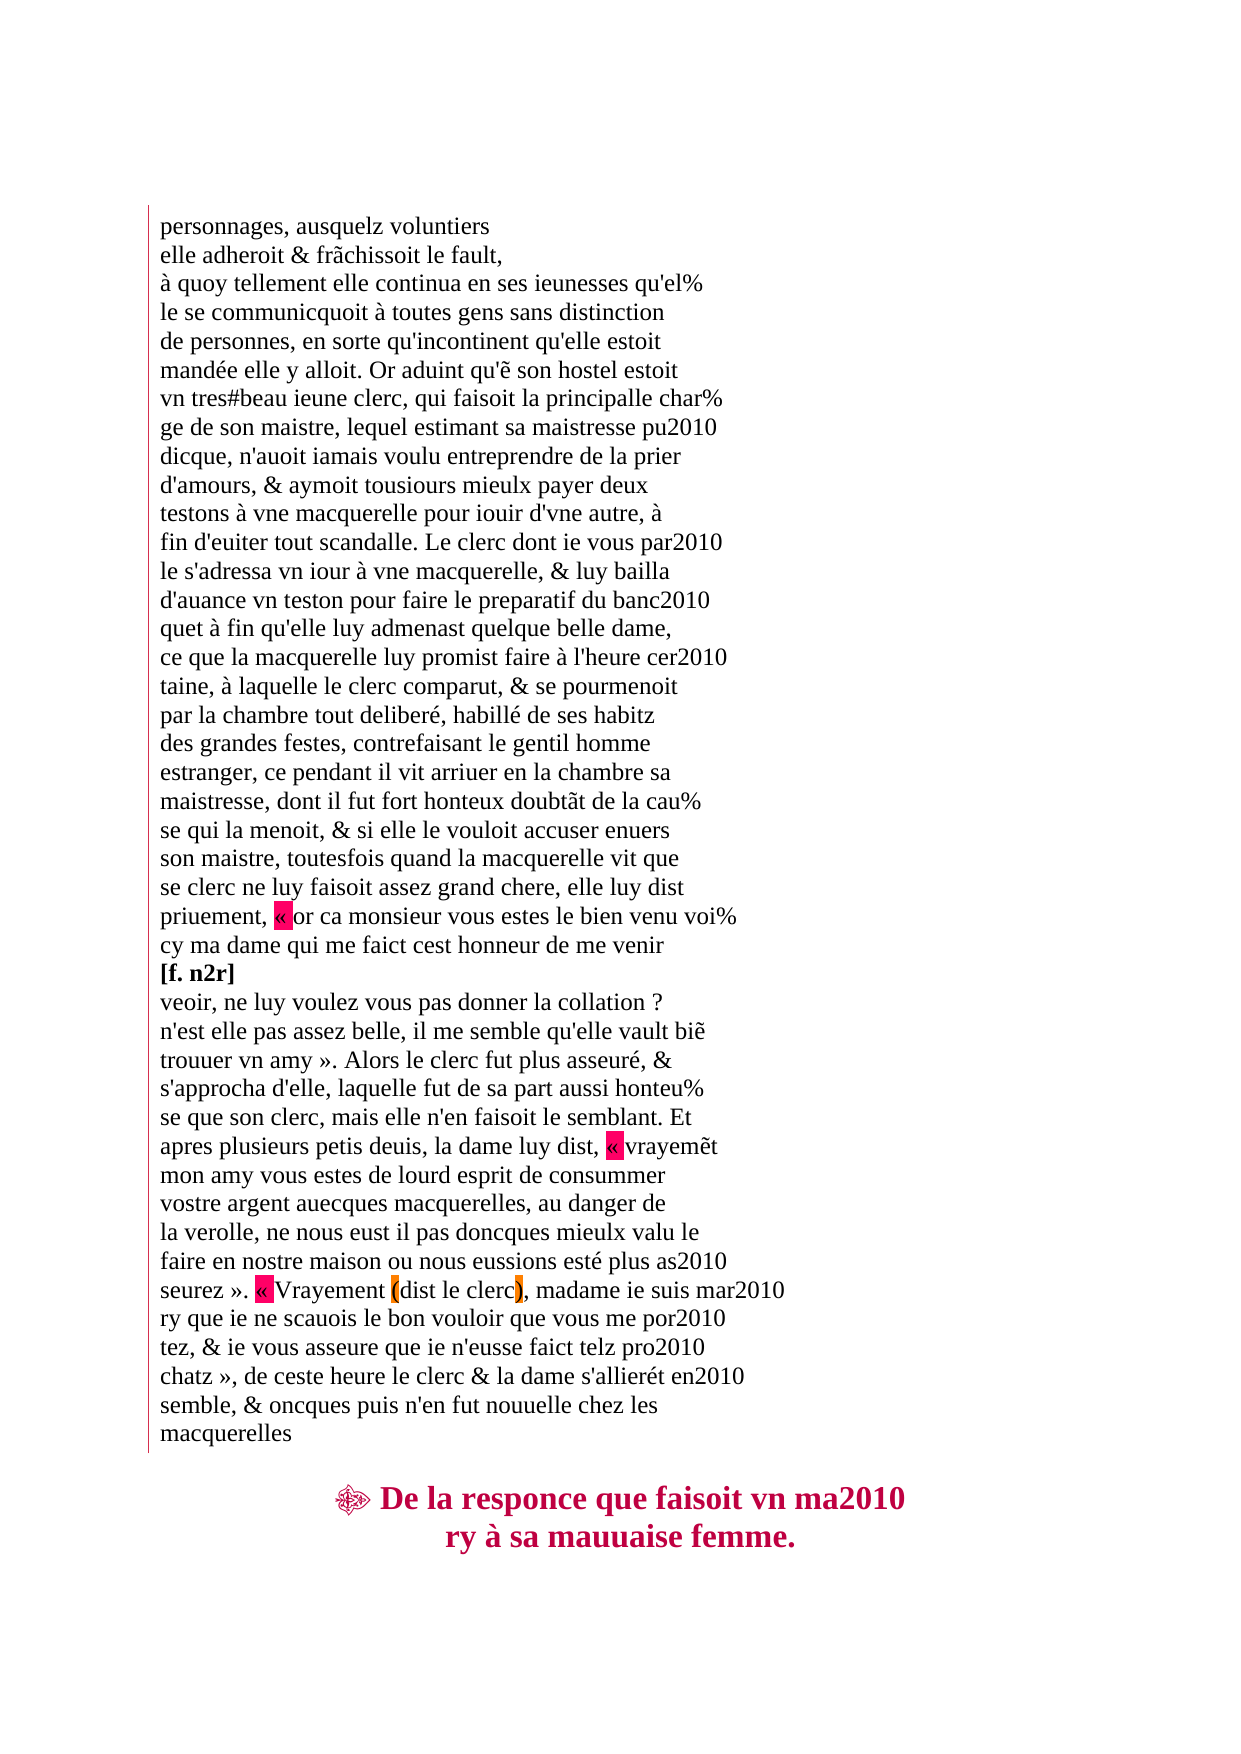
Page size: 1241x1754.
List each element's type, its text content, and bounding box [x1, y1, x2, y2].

text personnages, ausquelz voluntiers elle adheroit & frãchissoit le fault, à quoy tellement elle continua en ses ieunesses qu'el% le se communicquoit à toutes gens sans distinction de personnes, en sorte qu'incontinent qu'elle estoit mandée elle y alloit. Or aduint qu'ẽ son hostel estoit vn tres#beau ieune clerc, qui faisoit la principalle char% ge de son maistre, lequel estimant sa maistresse pu2010 dicque, n'auoit iamais voulu entreprendre de la prier d'amours, & aymoit tousiours mieulx payer deux testons à vne macquerelle pour iouir d'vne autre, à fin d'euiter tout scandalle. Le clerc dont ie vous par2010 le s'adressa vn iour à vne macquerelle, & luy bailla d'auance vn teston pour faire le preparatif du banc2010 quet à fin qu'elle luy admenast quelque belle dame, ce que la macquerelle luy promist faire à l'heure cer2010 taine, à laquelle le clerc comparut, & se pourmenoit par la chambre tout deliberé, habillé de ses habitz des grandes festes, contrefaisant le gentil homme estranger, ce pendant il vit arriuer en la chambre sa maistresse, dont il fut fort honteux doubtãt de la cau% se qui la menoit, & si elle le vouloit accuser enuers son maistre, toutesfois quand la macquerelle vit que se clerc ne luy faisoit assez grand chere, elle luy dist priuement, « or ca monsieur vous estes le bien venu voi% cy ma dame qui me faict cest honneur de me venir [f. n2r] veoir, ne luy voulez vous pas donner la collation ? n'est elle pas assez belle, il me semble qu'elle vault biẽ trouuer vn amy ». Alors le clerc fut plus asseuré, & s'approcha d'elle, laquelle fut de sa part aussi honteu% se que son clerc, mais elle n'en faisoit le semblant. Et apres plusieurs petis deuis, la dame luy dist, « vrayemẽt mon amy vous estes de lourd esprit de consummer vostre argent auecques macquerelles, au danger de la verolle, ne nous eust il pas doncques mieulx valu le faire en nostre maison ou nous eussions esté plus as2010 seurez ». « Vrayement (dist le clerc), madame ie suis mar2010 ry que ie ne scauois le bon vouloir que vous me por2010 tez, & ie vous asseure que ie n'eusse faict telz pro2010 chatz », de ceste heure le clerc & la dame s'allierét en2010 semble, & oncques puis n'en fut nouuelle chez les macquerelles [149, 205, 1093, 1453]
text ❧ De la responce que faisoit vn ma2010 ry à sa mauuaise femme. [148, 1478, 1093, 1555]
